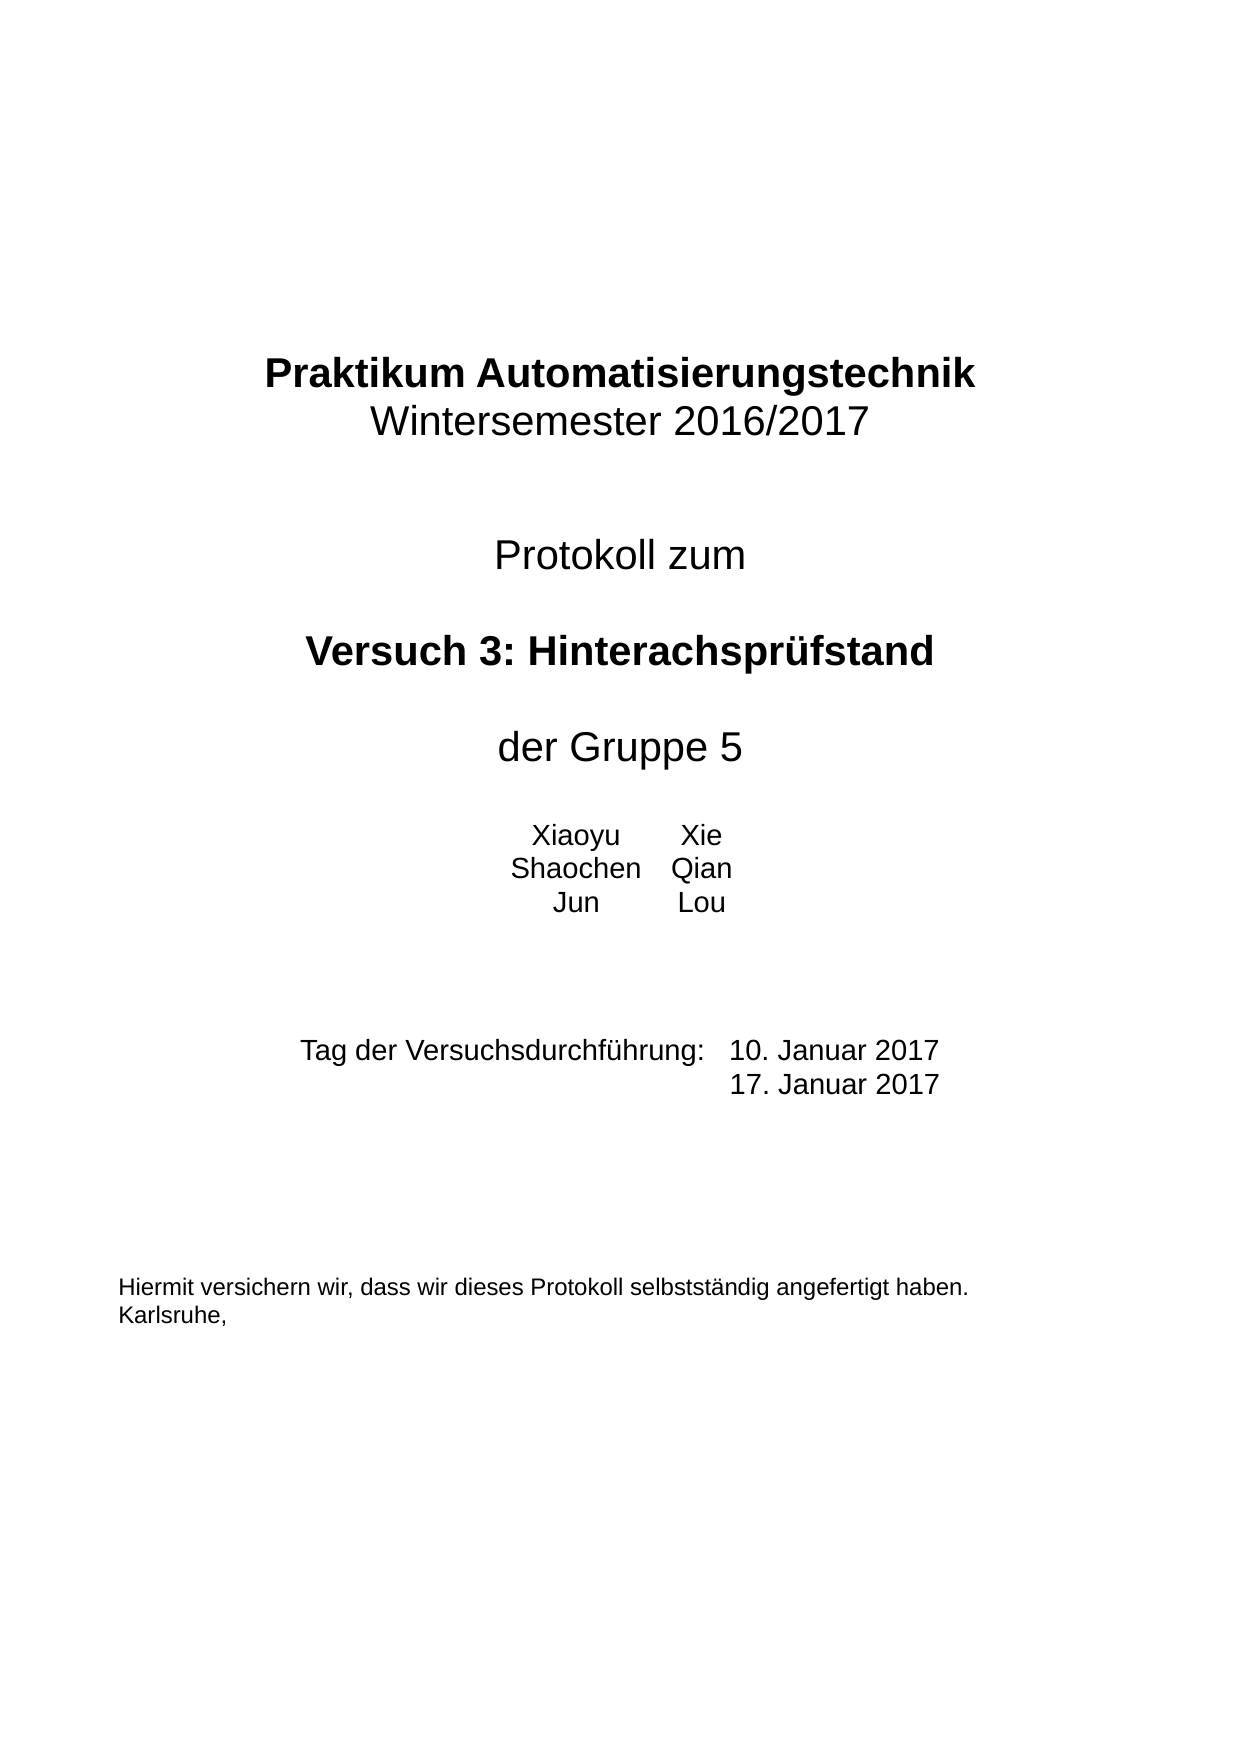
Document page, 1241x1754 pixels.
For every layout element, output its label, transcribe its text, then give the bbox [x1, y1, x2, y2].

text Tag der Versuchsdurchführung: 10. Januar 2017 [118, 1033, 1122, 1067]
text Praktikum Automatisierungstechnik [118, 348, 1122, 396]
text Karlsruhe, [118, 1301, 1122, 1328]
text Hiermit versichern wir, dass wir dieses Protokoll selbstständig angefertigt haben. [118, 1273, 1122, 1301]
table_cell Shaochen [495, 851, 657, 885]
text der Gruppe 5 [118, 722, 1122, 770]
text Protokoll zum [118, 530, 1122, 578]
table_header Xiaoyu [495, 818, 657, 851]
text Tag der Versuchsdurchführung: 17. Januar 2017 [118, 1067, 1122, 1100]
table_cell Lou [658, 885, 746, 918]
text Wintersemester 2016/2017 [118, 396, 1122, 444]
table_header Xie [658, 818, 746, 851]
text Versuch 3: Hinterachsprüfstand [118, 626, 1122, 674]
table_cell Qian [658, 851, 746, 885]
table_cell Jun [495, 885, 657, 918]
